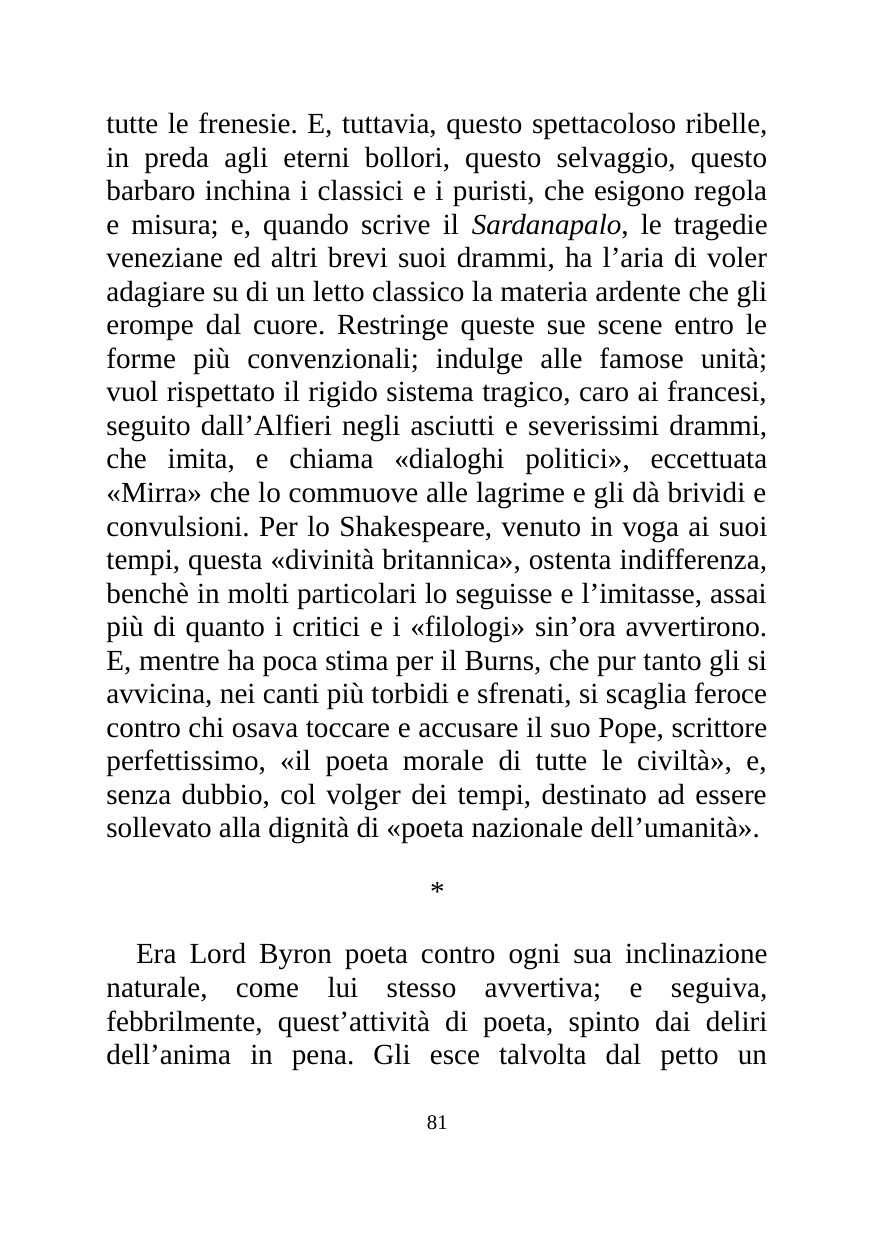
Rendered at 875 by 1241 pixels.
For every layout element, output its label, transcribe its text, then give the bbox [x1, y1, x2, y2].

text tutte le frenesie. E, tuttavia, questo spettacoloso ribelle, in preda agli eterni bollori, questo selvaggio, questo barbaro inchina i classici e i puristi, che esigono regola e misura; e, quando scrive il Sardanapalo, le tragedie veneziane ed altri brevi suoi drammi, ha l’aria di voler adagiare su di un letto classico la materia ardente che gli erompe dal cuore. Restringe queste sue scene entro le forme più convenzionali; indulge alle famose unità; vuol rispettato il rigido sistema tragico, caro ai francesi, seguito dall’Alfieri negli asciutti e severissimi drammi, che imita, e chiama «dialoghi politici», eccettuata «Mirra» che lo commuove alle lagrime e gli dà brividi e convulsioni. Per lo Shakespeare, venuto in voga ai suoi tempi, questa «divinità britannica», ostenta indifferenza, benchè in molti particolari lo seguisse e l’imitasse, assai più di quanto i critici e i «filologi» sin’ora avvertirono. E, mentre ha poca stima per il Burns, che pur tanto gli si avvicina, nei canti più torbidi e sfrenati, si scaglia feroce contro chi osava toccare e accusare il suo Pope, scrittore perfettissimo, «il poeta morale di tutte le civiltà», e, senza dubbio, col volger dei tempi, destinato ad essere sollevato alla dignità di «poeta nazionale dell’umanità». [106, 106, 768, 844]
text * [106, 874, 768, 907]
text Era Lord Byron poeta contro ogni sua inclinazione naturale, come lui stesso avvertiva; e seguiva, febbrilmente, quest’attività di poeta, spinto dai deliri dell’anima in pena. Gli esce talvolta dal petto un [106, 937, 768, 1071]
